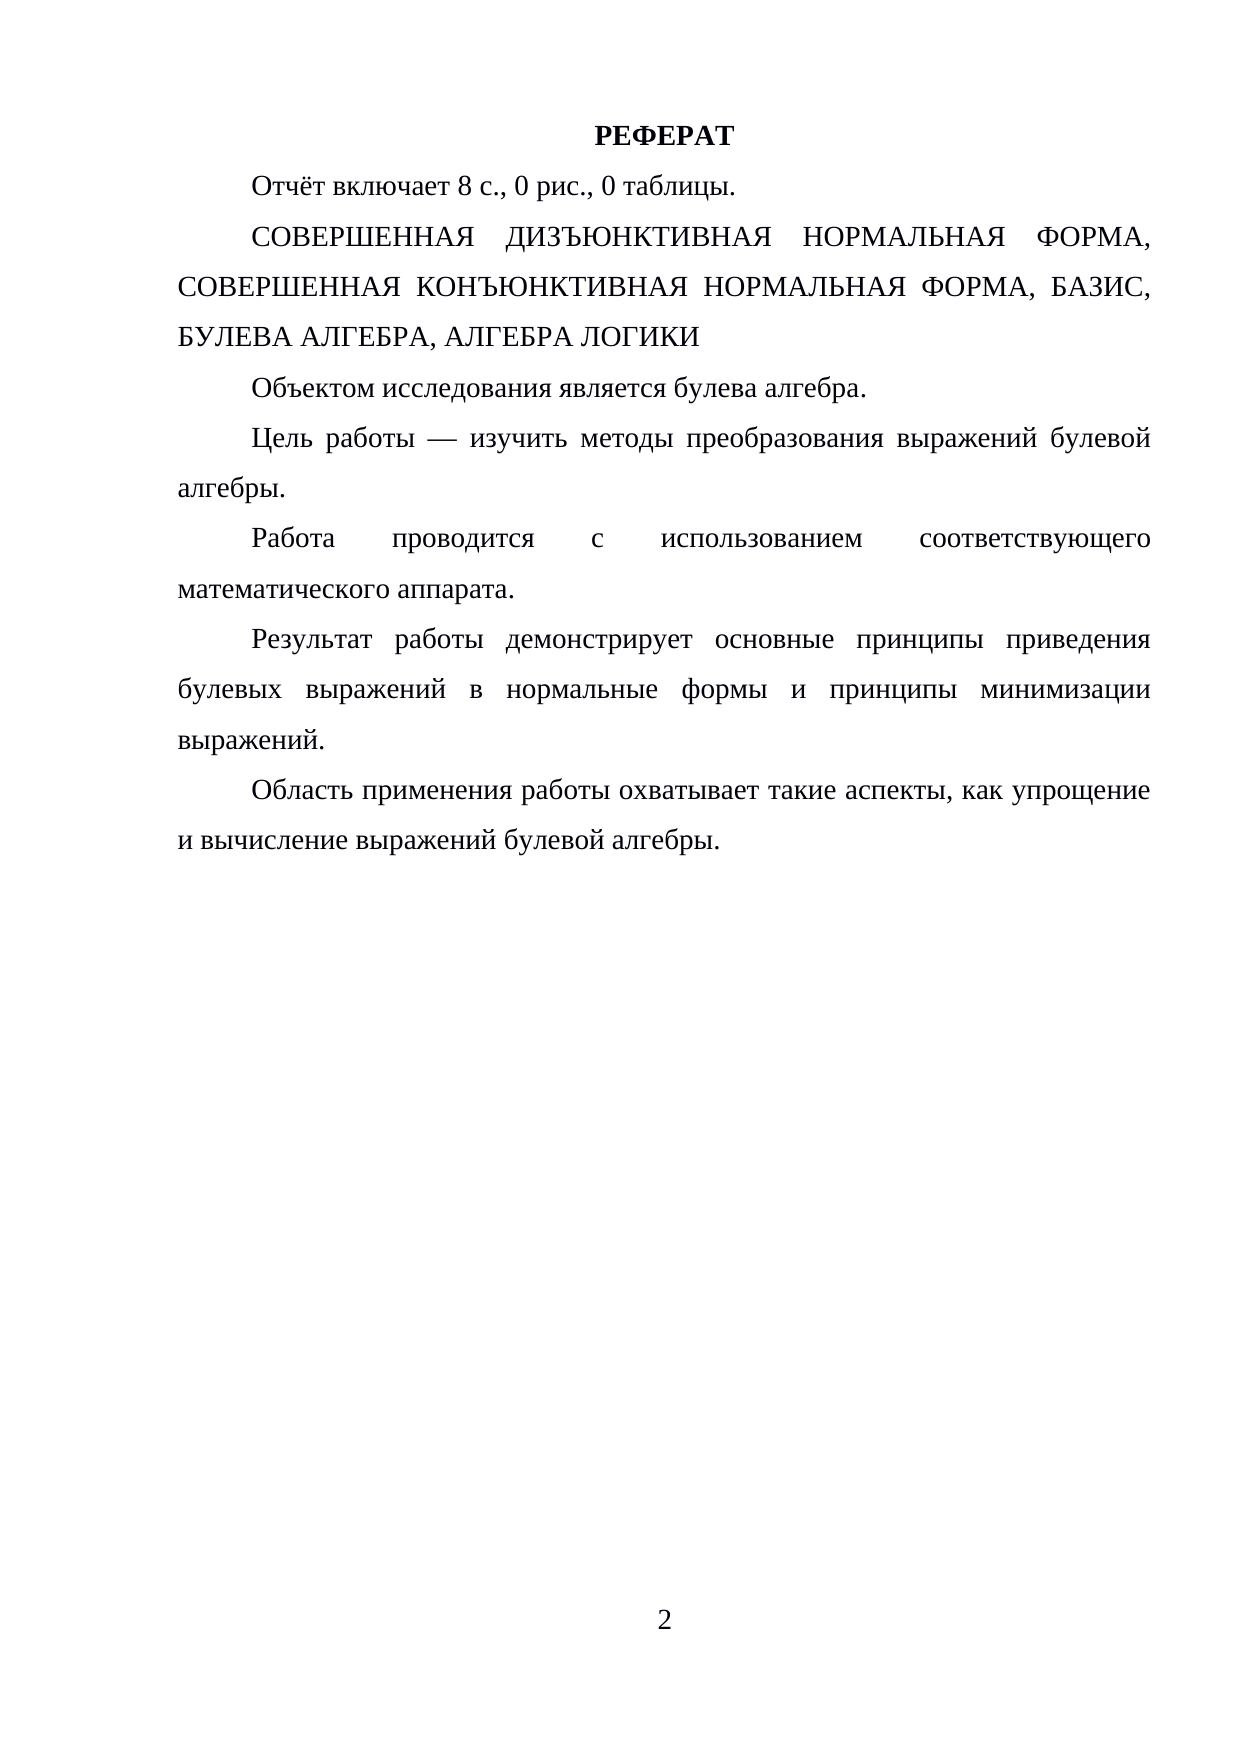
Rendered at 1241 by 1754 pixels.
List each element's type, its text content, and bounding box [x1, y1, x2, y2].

text Работа проводится с использованием соответствующего математического аппарата. [177, 521, 1152, 604]
text Результат работы демонстрирует основные принципы приведения булевых выражений в нормальные формы и принципы минимизации выражений. [177, 621, 1152, 755]
text СОВЕРШЕННАЯ ДИЗЪЮНКТИВНАЯ НОРМАЛЬНАЯ ФОРМА, СОВЕРШЕННАЯ КОНЪЮНКТИВНАЯ НОРМАЛЬНАЯ ФОРМА, БАЗИС, БУЛЕВА АЛГЕБРА, АЛГЕБРА ЛОГИКИ [177, 219, 1152, 353]
text Область применения работы охватывает такие аспекты, как упрощение и вычисление выражений булевой алгебры. [177, 772, 1152, 856]
text Цель работы — изучить методы преобразования выражений булевой алгебры. [177, 420, 1152, 504]
subtitle РЕФЕРАТ [177, 118, 1152, 152]
text Объектом исследования является булева алгебра. [177, 370, 1152, 403]
text Отчёт включает 8 с., 0 рис., 0 таблицы. [177, 168, 1152, 202]
